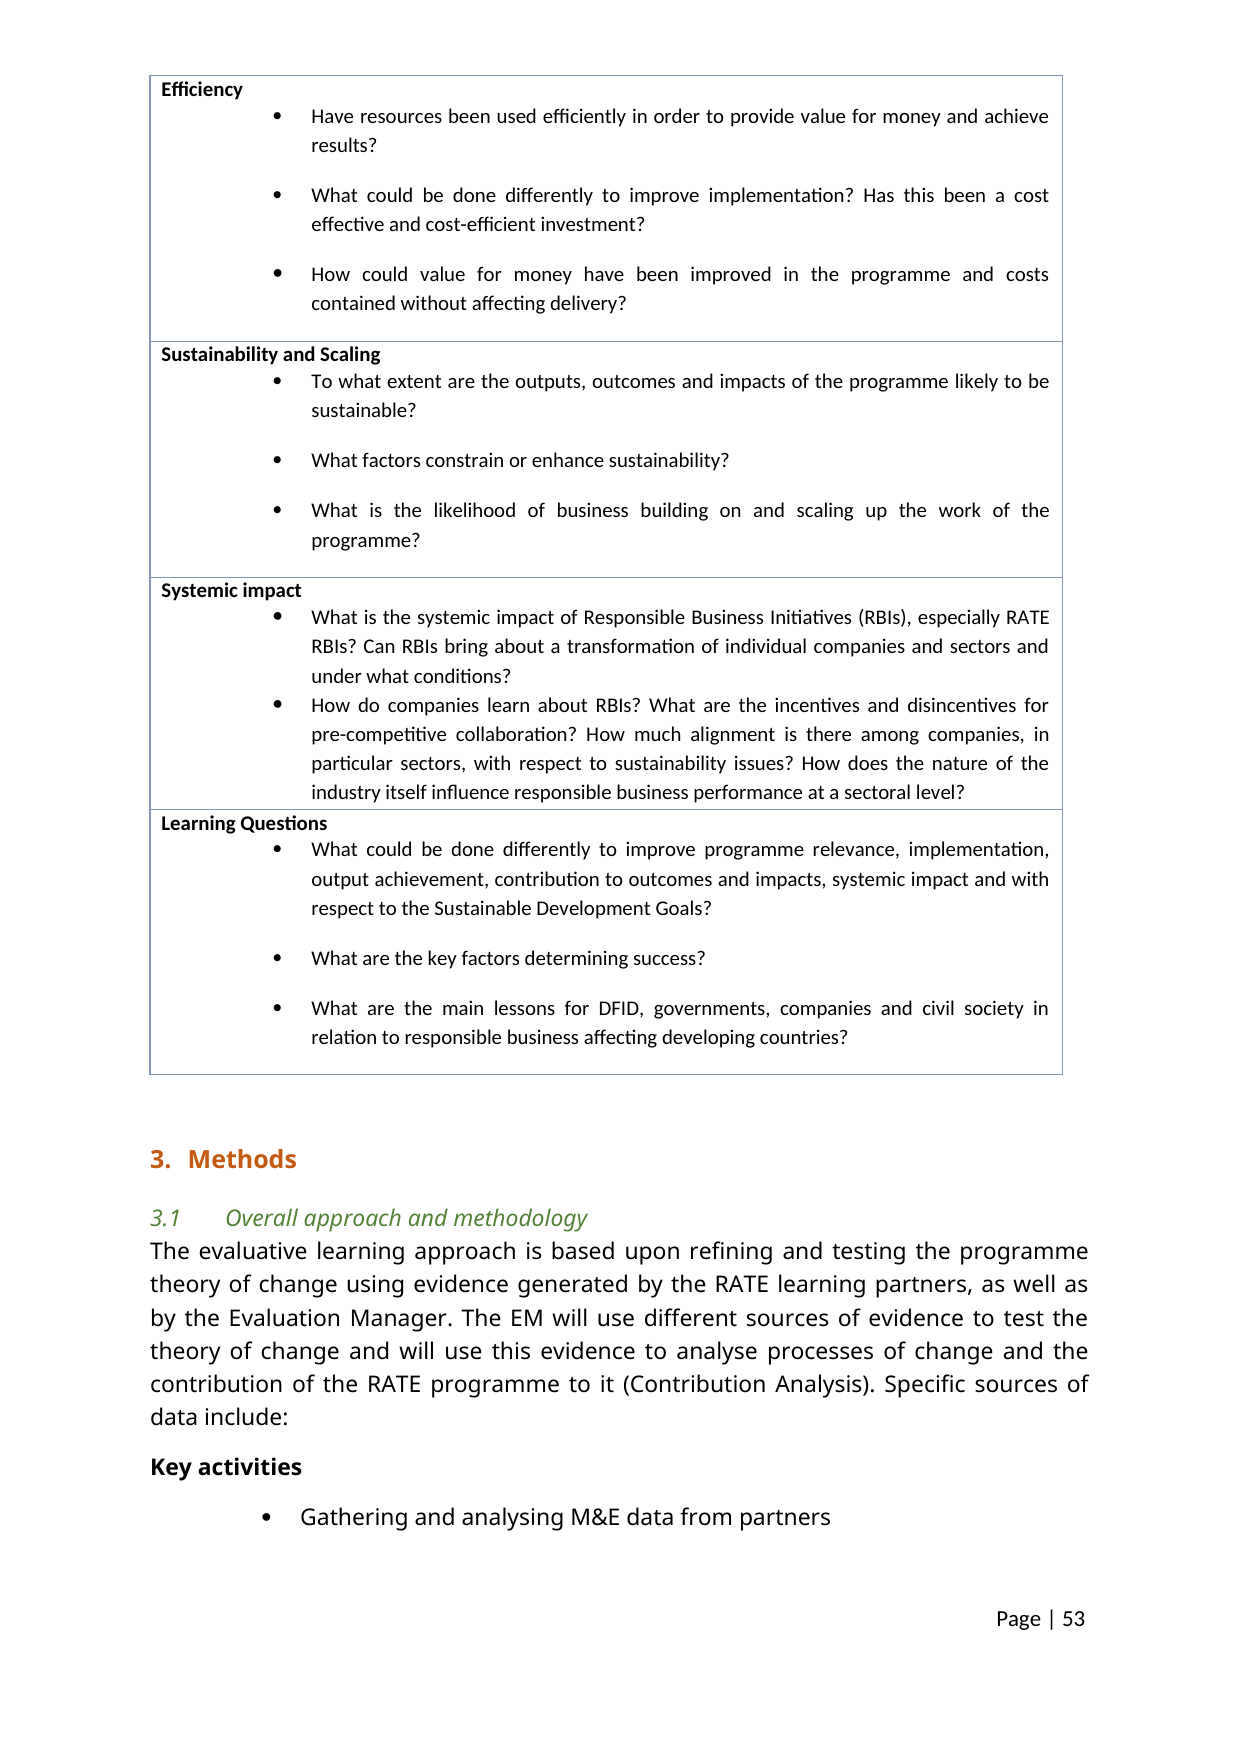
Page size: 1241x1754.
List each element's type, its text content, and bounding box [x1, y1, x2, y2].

table_cell Systemic impact What is the systemic impact of Responsible Business Initiatives (RBIs), especially RATE RBIs? Can RBIs bring about a transformation of individual companies and sectors and under what conditions? How do companies learn about RBIs? What are the incentives and disincentives for pre-competitive collaboration? How much alignment is there among companies, in particular sectors, with respect to sustainability issues? How does the nature of the industry itself influence responsible business performance at a sectoral level? [151, 578, 1062, 809]
text The evaluative learning approach is based upon refining and testing the programme theory of change using evidence generated by the RATE learning partners, as well as by the Evaluation Manager. The EM will use different sources of evidence to test the theory of change and will use this evidence to analyse processes of change and the contribution of the RATE programme to it (Contribution Analysis). Specific sources of data include: [150, 1235, 1090, 1432]
subtitle 3.1 Overall approach and methodology [150, 1202, 1090, 1233]
text Key activities [150, 1451, 1090, 1482]
table_cell Learning Questions What could be done differently to improve programme relevance, implementation, output achievement, contribution to outcomes and impacts, systemic impact and with respect to the Sustainable Development Goals? What are the key factors determining success? What are the main lessons for DFID, governments, companies and civil society in relation to responsible business affecting developing countries? [151, 810, 1062, 1074]
subtitle Methods [150, 1142, 1090, 1176]
table_cell Efficiency Have resources been used efficiently in order to provide value for money and achieve results? What could be done differently to improve implementation? Has this been a cost effective and cost-efficient investment? How could value for money have been improved in the programme and costs contained without affecting delivery? [151, 76, 1062, 341]
list Gathering and analysing M&E data from partners [262, 1501, 1090, 1532]
table_cell Sustainability and Scaling To what extent are the outputs, outcomes and impacts of the programme likely to be sustainable? What factors constrain or enhance sustainability? What is the likelihood of business building on and scaling up the work of the programme? [151, 342, 1062, 577]
